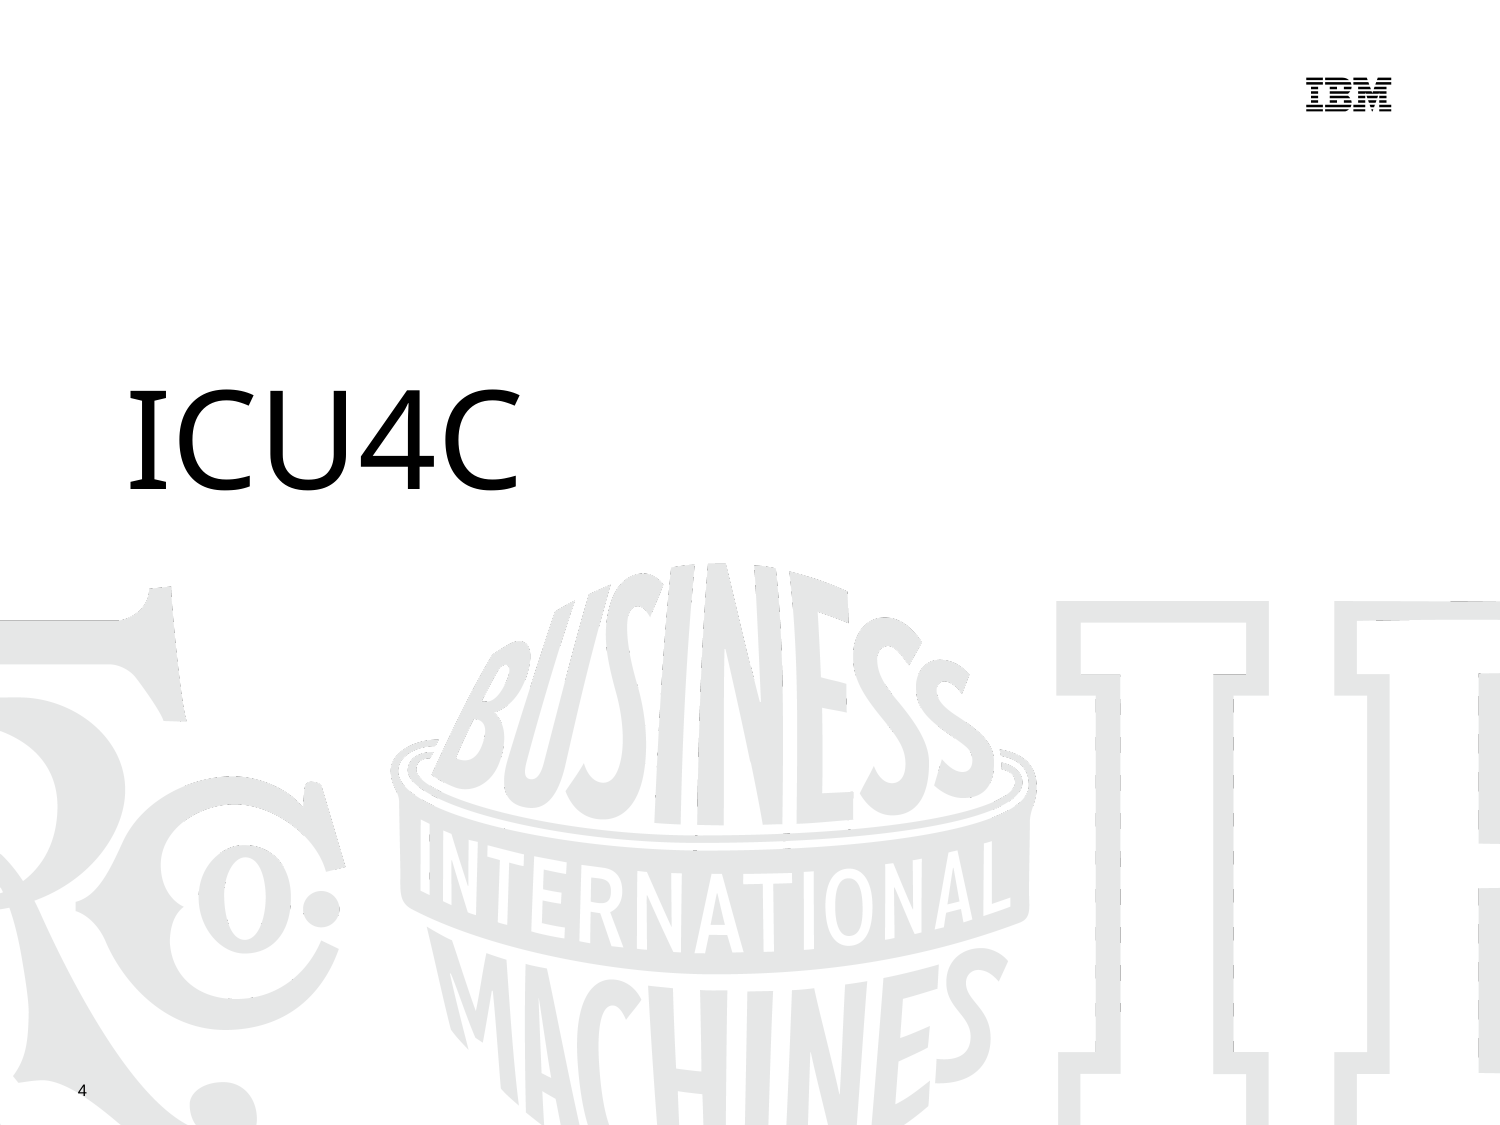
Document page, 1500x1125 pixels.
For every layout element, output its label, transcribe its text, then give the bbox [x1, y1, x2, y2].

picture [0, 0, 1500, 1125]
title ICU4C [110, 362, 1392, 527]
